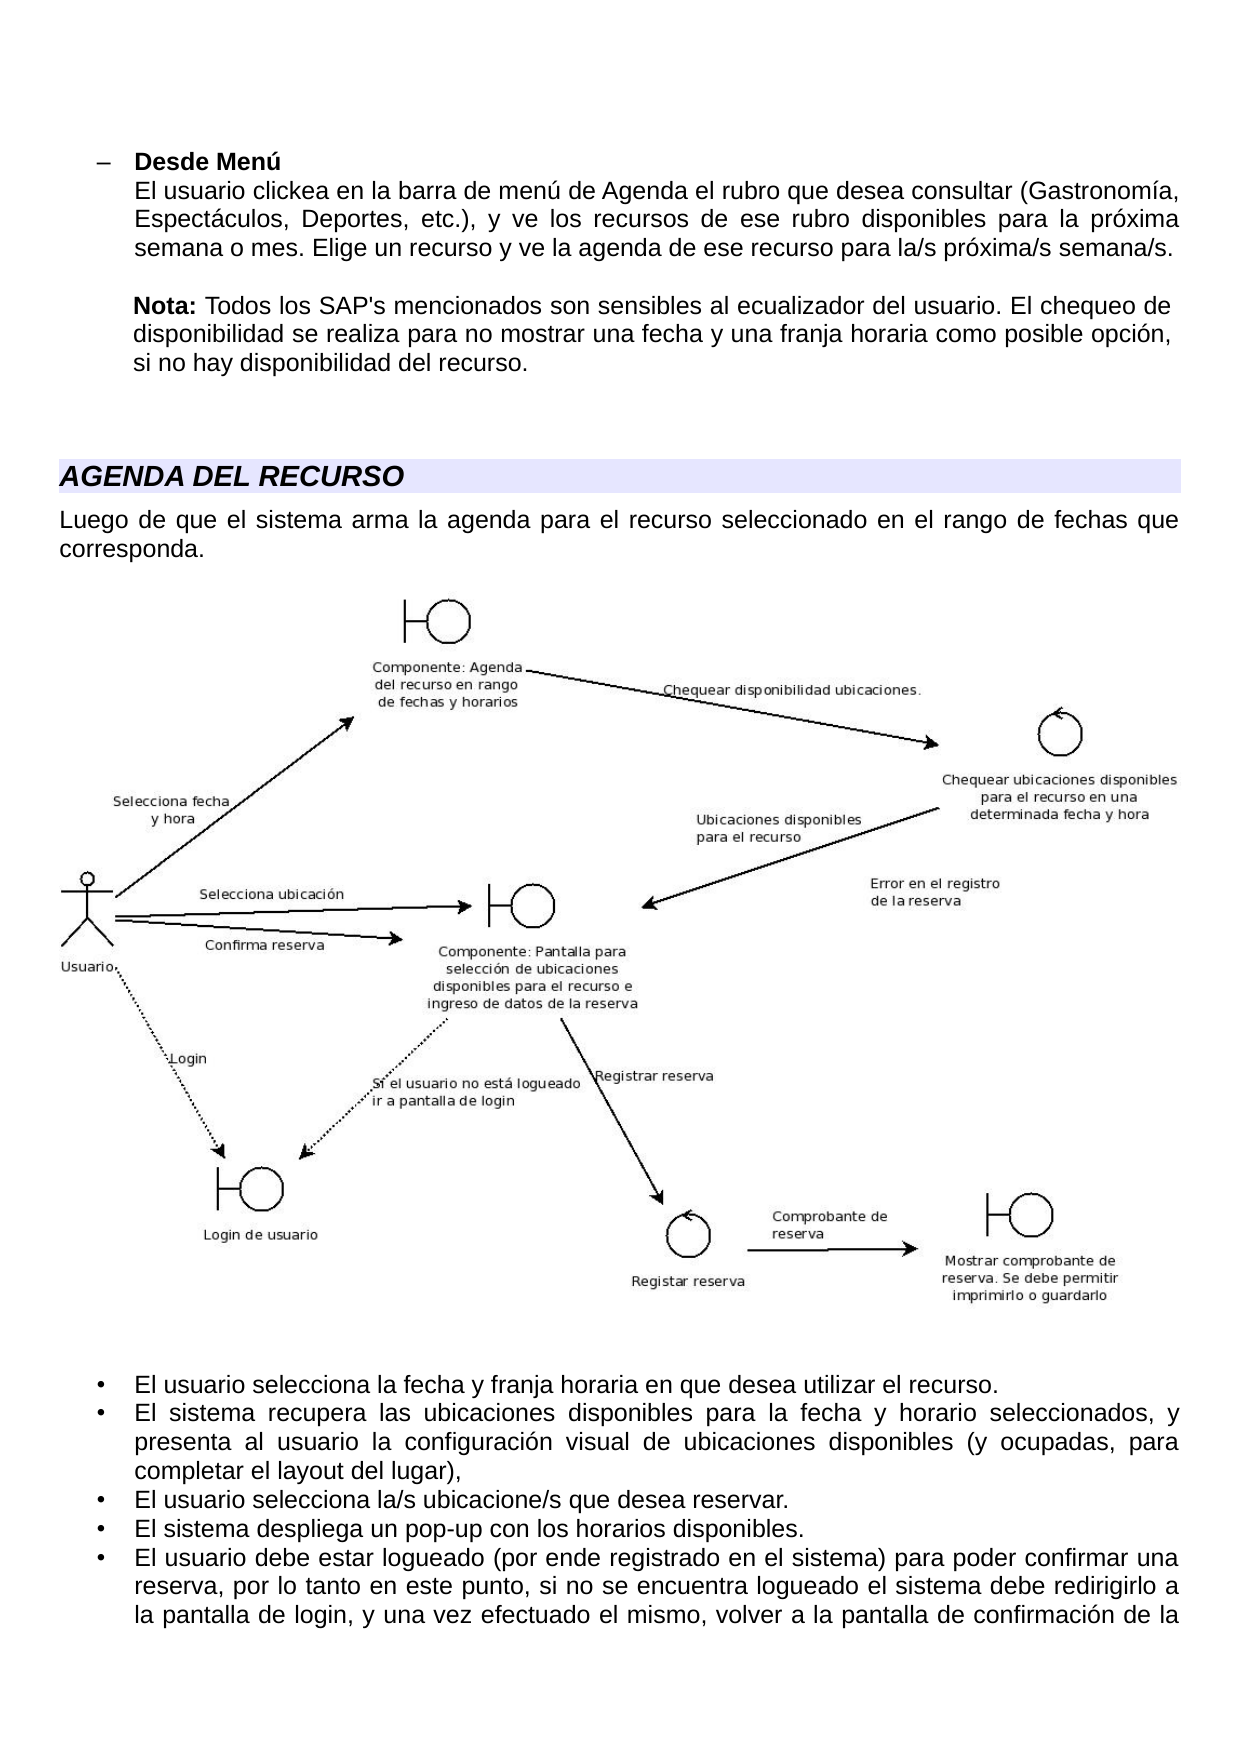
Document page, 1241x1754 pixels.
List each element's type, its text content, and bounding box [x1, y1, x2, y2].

list El usuario debe estar logueado (por ende registrado en el sistema) para poder confirmar una reserva, por lo tanto en este punto, si no se encuentra logueado el sistema debe redirigirlo a la pantalla de login, y una vez efectuado el mismo, volver a la pantalla de confirmación de la [97, 1542, 1181, 1629]
list El sistema despliega un pop-up con los horarios disponibles. [97, 1514, 1181, 1542]
text Nota: Todos los SAP's mencionados son sensibles al ecualizador del usuario. El chequeo de disponibilidad se realiza para no mostrar una fecha y una franja horaria como posible opción, si no hay disponibilidad del recurso. [59, 291, 1181, 377]
text Luego de que el sistema arma la agenda para el recurso seleccionado en el rango de fechas que corresponda. [59, 506, 1181, 563]
list El usuario selecciona la/s ubicacione/s que desea reservar. [97, 1485, 1181, 1514]
picture [59, 591, 1182, 1312]
list Desde Menú [97, 147, 1181, 176]
list El usuario clickea en la barra de menú de Agenda el rubro que desea consultar (Gastronomía, Espectáculos, Deportes, etc.), y ve los recursos de ese rubro disponibles para la próxima semana o mes. Elige un recurso y ve la agenda de ese recurso para la/s próxima/s semana/s. [97, 176, 1181, 262]
subtitle AGENDA DEL RECURSO [59, 459, 1181, 493]
list El sistema recupera las ubicaciones disponibles para la fecha y horario seleccionados, y presenta al usuario la configuración visual de ubicaciones disponibles (y ocupadas, para completar el layout del lugar), [97, 1398, 1181, 1485]
list El usuario selecciona la fecha y franja horaria en que desea utilizar el recurso. [97, 1369, 1181, 1398]
